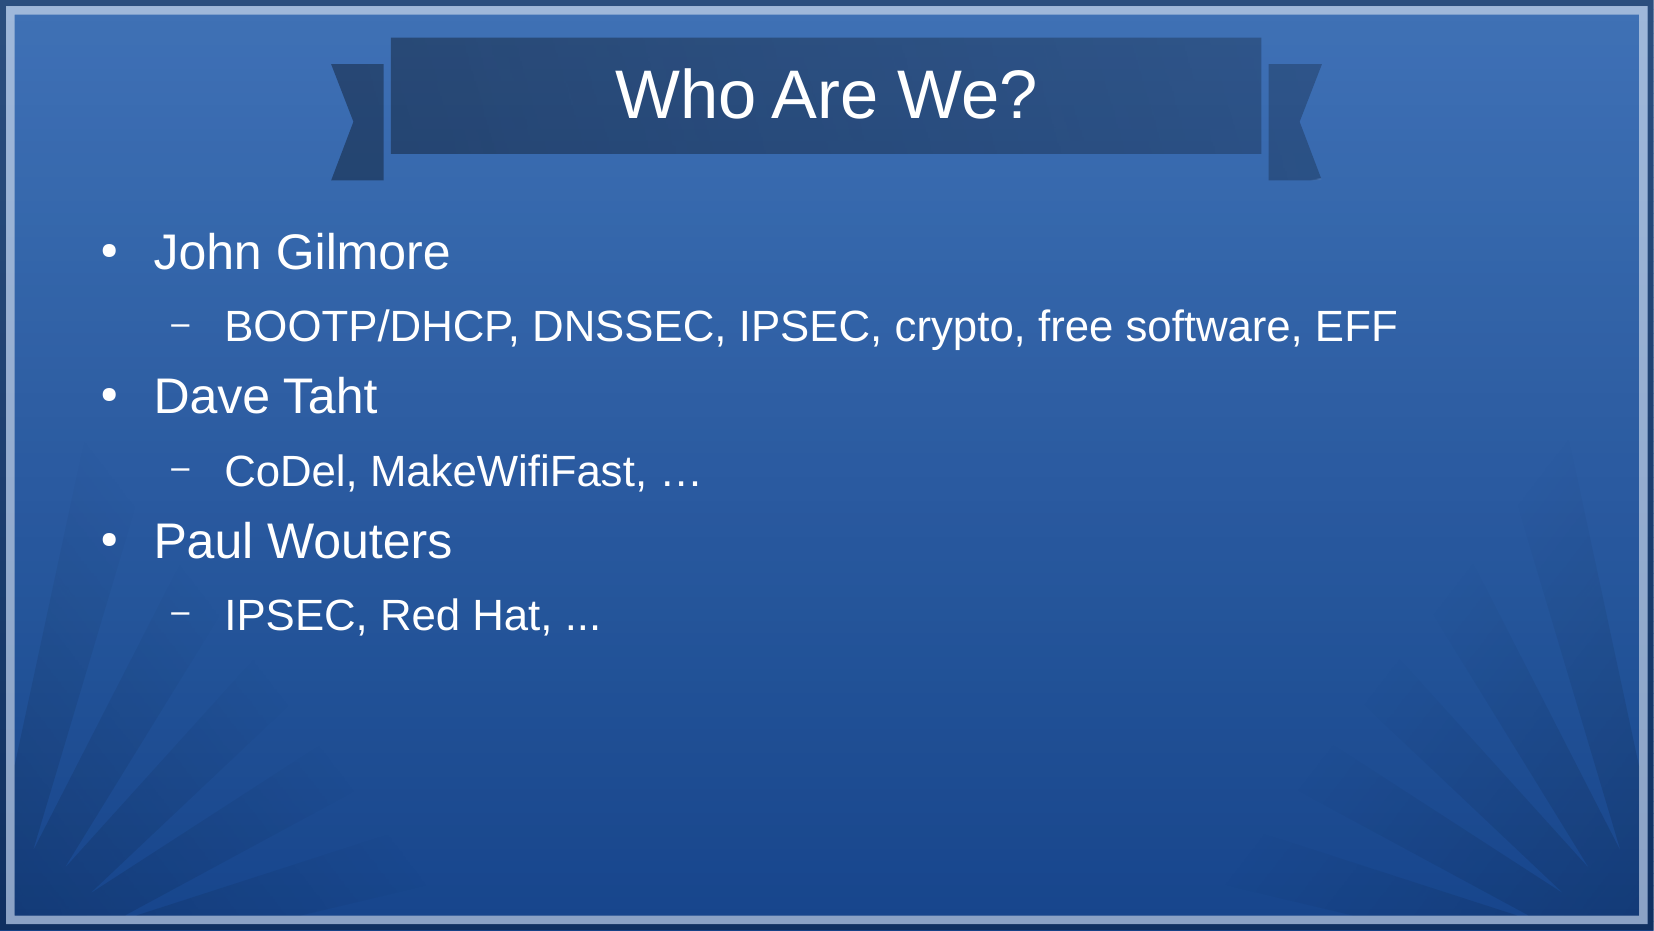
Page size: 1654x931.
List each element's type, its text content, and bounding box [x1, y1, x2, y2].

title Who Are We? [389, 35, 1264, 154]
list John Gilmore BOOTP/DHCP, DNSSEC, IPSEC, crypto, free software, EFF Dave Taht CoDel, MakeWifiFast, … Paul Wouters IPSEC, Red Hat, ... [82, 224, 1571, 848]
